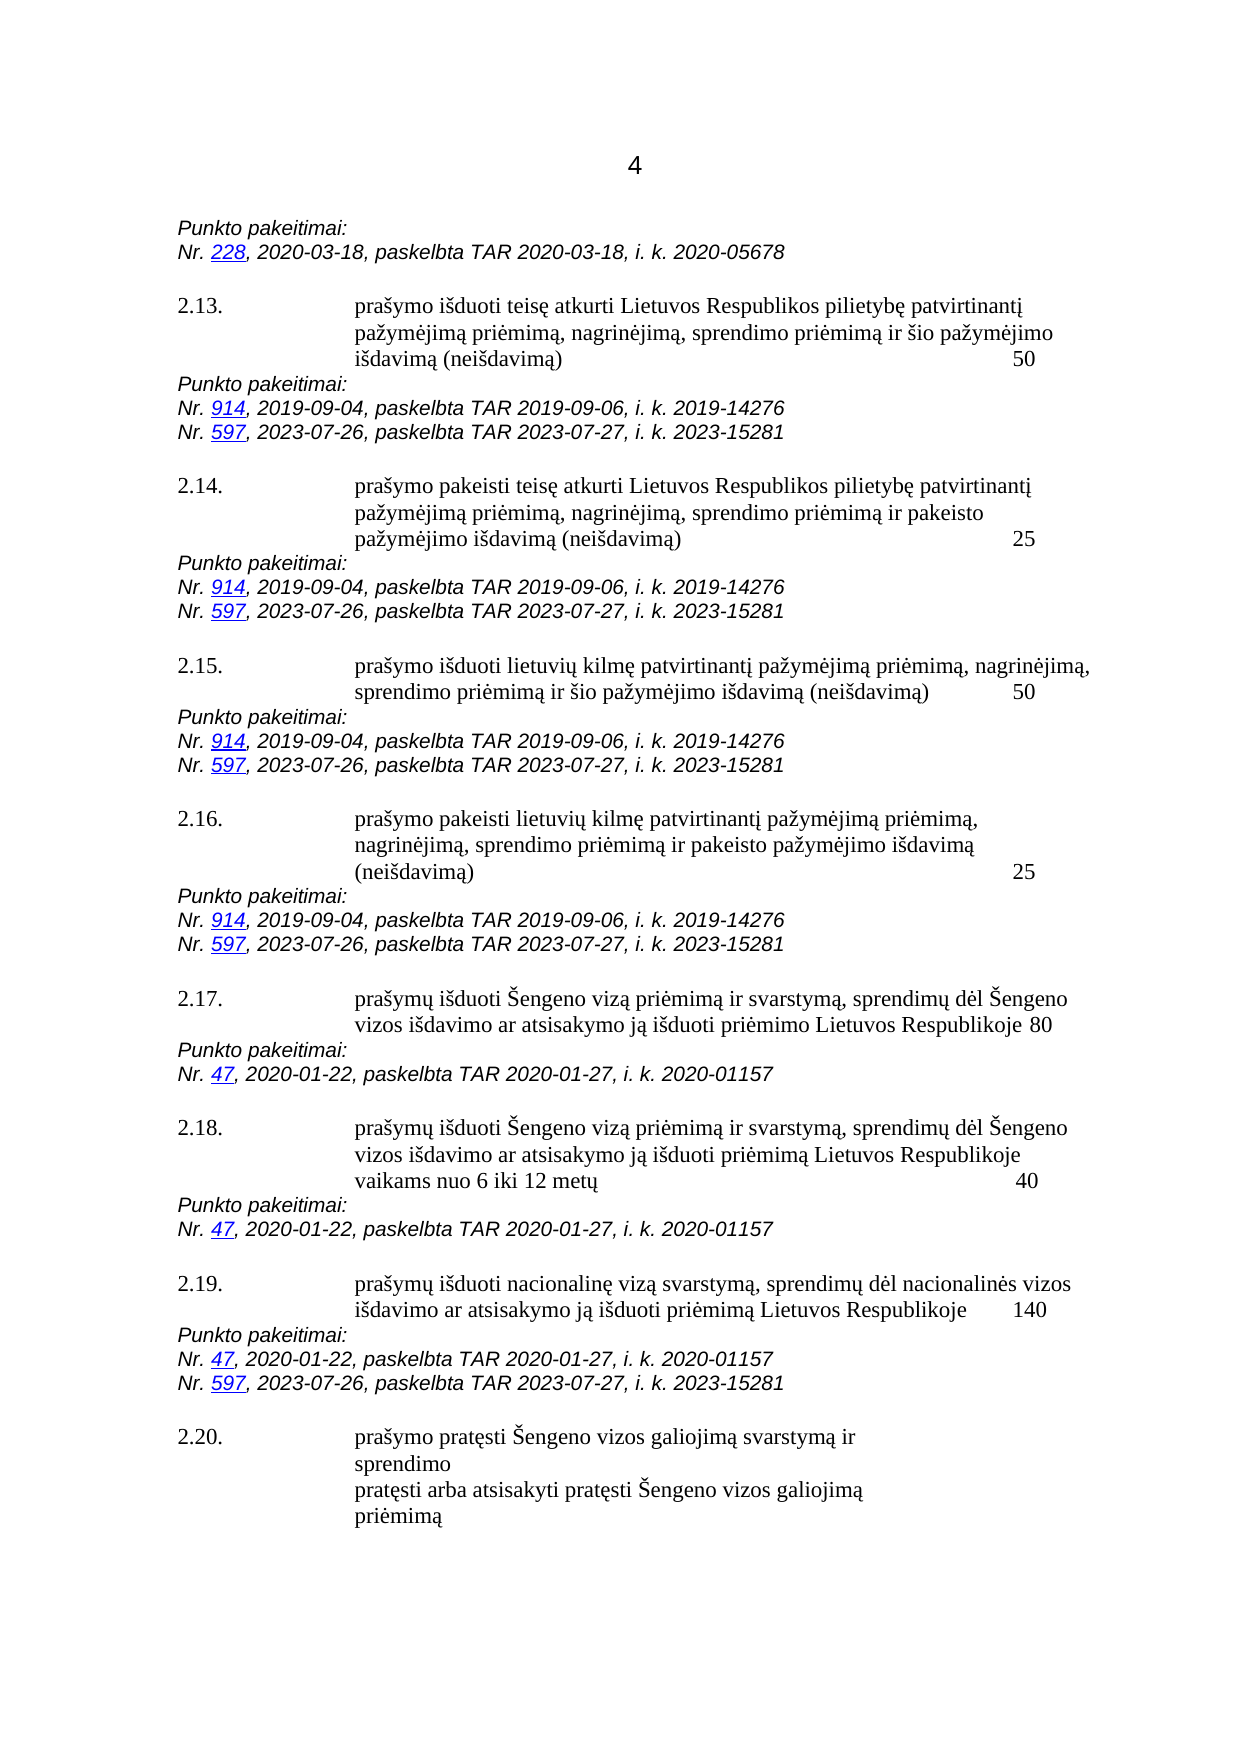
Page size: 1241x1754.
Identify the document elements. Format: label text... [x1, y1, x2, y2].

text 2.18. prašymų išduoti Šengeno vizą priėmimą ir svarstymą, sprendimų dėl Šengeno vizos išdavimo ar atsisakymo ją išduoti priėmimą Lietuvos Respublikoje vaikams nuo 6 iki 12 metų 40 [177, 1114, 1092, 1193]
text Punkto pakeitimai: [177, 704, 1092, 728]
text Nr. 228, 2020-03-18, paskelbta TAR 2020-03-18, i. k. 2020-05678 [177, 240, 1092, 264]
text Punkto pakeitimai: [177, 1323, 1092, 1347]
text Nr. 914, 2019-09-04, paskelbta TAR 2019-09-06, i. k. 2019-14276 [177, 575, 1092, 599]
text Punkto pakeitimai: [177, 372, 1092, 396]
text Nr. 47, 2020-01-22, paskelbta TAR 2020-01-27, i. k. 2020-01157 [177, 1347, 1092, 1371]
text Punkto pakeitimai: [177, 884, 1092, 908]
text Punkto pakeitimai: [177, 551, 1092, 575]
text Nr. 914, 2019-09-04, paskelbta TAR 2019-09-06, i. k. 2019-14276 [177, 908, 1092, 932]
text 2.15. prašymo išduoti lietuvių kilmę patvirtinantį pažymėjimą priėmimą, nagrinėjimą, sprendimo priėmimą ir šio pažymėjimo išdavimą (neišdavimą) 50 [177, 652, 1092, 704]
text Nr. 47, 2020-01-22, paskelbta TAR 2020-01-27, i. k. 2020-01157 [177, 1062, 1092, 1086]
text Nr. 597, 2023-07-26, paskelbta TAR 2023-07-27, i. k. 2023-15281 [177, 599, 1092, 623]
text Nr. 597, 2023-07-26, paskelbta TAR 2023-07-27, i. k. 2023-15281 [177, 932, 1092, 956]
text Punkto pakeitimai: [177, 216, 1092, 240]
text 2.20. prašymo pratęsti Šengeno vizos galiojimą svarstymą ir sprendimo [177, 1423, 945, 1476]
text 2.14. prašymo pakeisti teisę atkurti Lietuvos Respublikos pilietybę patvirtinantį pažymėjimą priėmimą, nagrinėjimą, sprendimo priėmimą ir pakeisto pažymėjimo išdavimą (neišdavimą) 25 [177, 472, 1092, 551]
text 2.17. prašymų išduoti Šengeno vizą priėmimą ir svarstymą, sprendimų dėl Šengeno vizos išdavimo ar atsisakymo ją išduoti priėmimo Lietuvos Respublikoje 80 [177, 985, 1092, 1038]
text Nr. 597, 2023-07-26, paskelbta TAR 2023-07-27, i. k. 2023-15281 [177, 1371, 1092, 1394]
text Nr. 597, 2023-07-26, paskelbta TAR 2023-07-27, i. k. 2023-15281 [177, 752, 1092, 776]
text Nr. 47, 2020-01-22, paskelbta TAR 2020-01-27, i. k. 2020-01157 [177, 1217, 1092, 1241]
text Nr. 914, 2019-09-04, paskelbta TAR 2019-09-06, i. k. 2019-14276 [177, 396, 1092, 419]
text pratęsti arba atsisakyti pratęsti Šengeno vizos galiojimą priėmimą [354, 1476, 945, 1529]
text 2.19. prašymų išduoti nacionalinę vizą svarstymą, sprendimų dėl nacionalinės vizos išdavimo ar atsisakymo ją išduoti priėmimą Lietuvos Respublikoje 140 [177, 1270, 1092, 1323]
text 2.16. prašymo pakeisti lietuvių kilmę patvirtinantį pažymėjimą priėmimą, nagrinėjimą, sprendimo priėmimą ir pakeisto pažymėjimo išdavimą (neišdavimą) 25 [177, 805, 1092, 884]
text Punkto pakeitimai: [177, 1193, 1092, 1217]
text Nr. 597, 2023-07-26, paskelbta TAR 2023-07-27, i. k. 2023-15281 [177, 419, 1092, 443]
text 2.13. prašymo išduoti teisę atkurti Lietuvos Respublikos pilietybę patvirtinantį pažymėjimą priėmimą, nagrinėjimą, sprendimo priėmimą ir šio pažymėjimo išdavimą (neišdavimą) 50 [177, 292, 1092, 372]
text Punkto pakeitimai: [177, 1038, 1092, 1062]
text Nr. 914, 2019-09-04, paskelbta TAR 2019-09-06, i. k. 2019-14276 [177, 728, 1092, 752]
